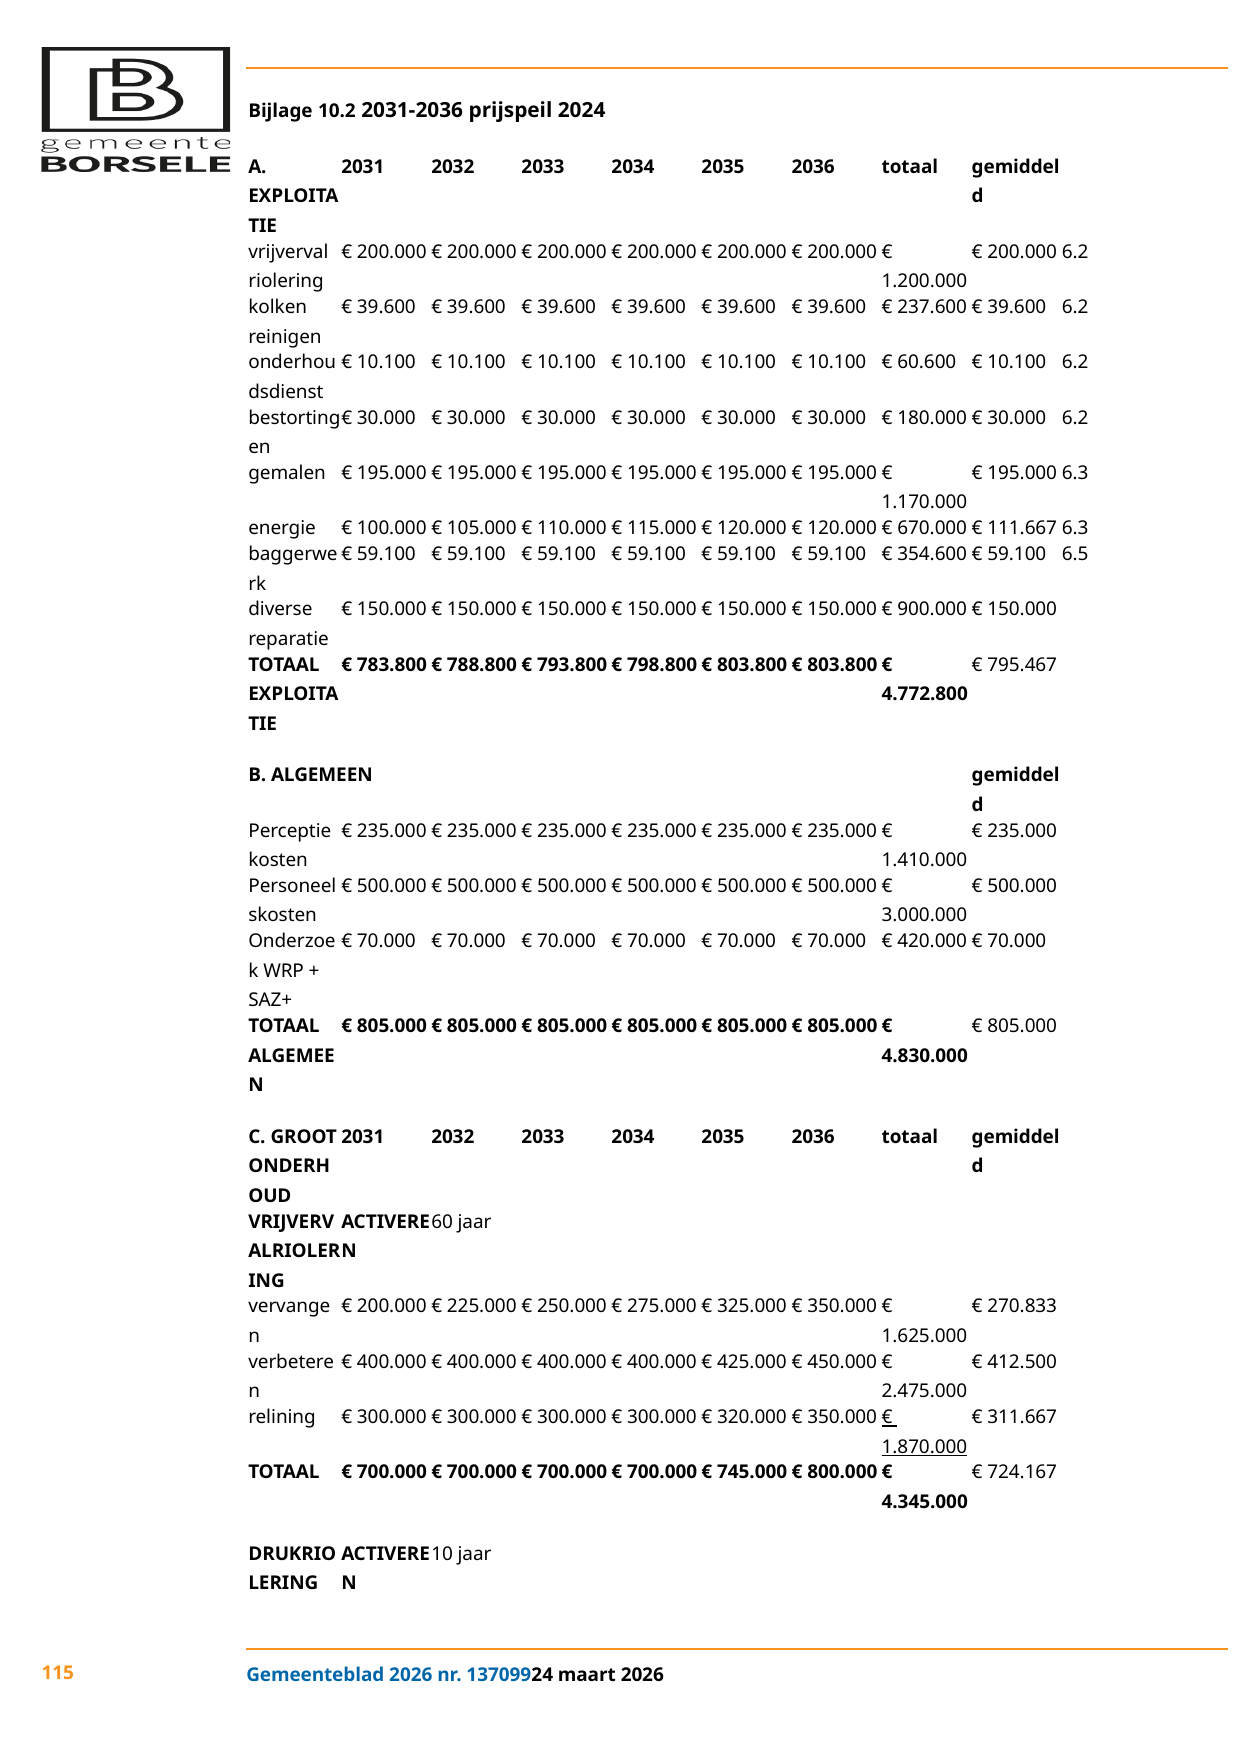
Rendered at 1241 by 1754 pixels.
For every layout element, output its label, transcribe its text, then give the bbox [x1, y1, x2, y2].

table_cell € 70.000 [611, 928, 701, 1012]
table_cell € 354.600 [881, 540, 971, 596]
table_cell energie [248, 515, 341, 540]
table_cell € 325.000 [701, 1293, 791, 1348]
table_cell relining [248, 1403, 341, 1459]
table_cell [881, 1097, 971, 1123]
table_cell vervangen [248, 1293, 341, 1348]
table_cell € 3.000.000 [881, 872, 971, 927]
table_cell € 420.000 [881, 928, 971, 1012]
table_cell € 225.000 [431, 1293, 521, 1348]
table_cell € 795.467 [971, 651, 1062, 736]
table_cell € 805.000 [791, 1012, 881, 1097]
table_cell € 2.475.000 [881, 1348, 971, 1403]
table_cell € 235.000 [791, 817, 881, 872]
table_cell € 1.625.000 [881, 1293, 971, 1348]
table_cell € 700.000 [341, 1459, 431, 1514]
table_cell € 350.000 [791, 1403, 881, 1459]
table_cell € 195.000 [971, 459, 1062, 514]
table_cell € 1.170.000 [881, 459, 971, 514]
table_cell [431, 1097, 521, 1123]
table_cell € 70.000 [431, 928, 521, 1012]
table_cell € 39.600 [701, 293, 791, 348]
table_cell € 70.000 [971, 928, 1062, 1012]
table_cell [248, 736, 971, 761]
table_cell B. ALGEMEEN [248, 761, 971, 817]
table_cell € 235.000 [341, 817, 431, 872]
table_cell € 235.000 [611, 817, 701, 872]
table_cell [341, 1514, 431, 1540]
table_cell € 805.000 [431, 1012, 521, 1097]
table_cell [611, 1208, 701, 1293]
table_cell € 500.000 [521, 872, 611, 927]
table_cell [791, 1208, 881, 1293]
table_cell 6.3 [1062, 515, 1152, 540]
table_cell € 200.000 [341, 238, 431, 293]
table_cell € 150.000 [521, 596, 611, 651]
table_cell € 70.000 [341, 928, 431, 1012]
table_cell € 150.000 [701, 596, 791, 651]
table_cell € 400.000 [521, 1348, 611, 1403]
table_cell diverse reparatie [248, 596, 341, 651]
table_cell € 59.100 [341, 540, 431, 596]
table_cell baggerwerk [248, 540, 341, 596]
table_cell € 115.000 [611, 515, 701, 540]
table_cell [521, 1514, 611, 1540]
table_cell € 500.000 [791, 872, 881, 927]
table_header 2033 [521, 153, 611, 238]
table_cell Personeelskosten [248, 872, 341, 927]
table_cell [971, 736, 1062, 761]
table_cell € 150.000 [431, 596, 521, 651]
table_cell € 500.000 [431, 872, 521, 927]
table_cell € 180.000 [881, 404, 971, 459]
table_cell € 500.000 [611, 872, 701, 927]
table_cell [701, 1514, 791, 1540]
table_cell € 39.600 [341, 293, 431, 348]
table_header 2031 [341, 153, 431, 238]
table_header [1062, 153, 1152, 238]
table_cell € 450.000 [791, 1348, 881, 1403]
table_cell € 670.000 [881, 515, 971, 540]
table_cell € 200.000 [701, 238, 791, 293]
table_cell € 39.600 [791, 293, 881, 348]
table_cell bestortingen [248, 404, 341, 459]
table_cell gemiddeld [971, 1123, 1062, 1208]
table_cell gemalen [248, 459, 341, 514]
table_cell € 500.000 [971, 872, 1062, 927]
table_cell [1062, 651, 1152, 736]
table_cell € 150.000 [971, 596, 1062, 651]
table_cell € 798.800 [611, 651, 701, 736]
table_cell [521, 1540, 611, 1595]
table_cell € 70.000 [701, 928, 791, 1012]
table_cell 2032 [431, 1123, 521, 1208]
table_cell € 724.167 [971, 1459, 1062, 1514]
table_cell € 412.500 [971, 1348, 1062, 1403]
table_cell € 30.000 [521, 404, 611, 459]
table_cell € 39.600 [971, 293, 1062, 348]
table_cell € 60.600 [881, 349, 971, 404]
table_header 2032 [431, 153, 521, 238]
table_cell € 1.410.000 [881, 817, 971, 872]
table_cell € 400.000 [611, 1348, 701, 1403]
table_header gemiddeld [971, 153, 1062, 238]
table_cell € 1.870.000 [881, 1403, 971, 1459]
table_cell € 300.000 [611, 1403, 701, 1459]
table_cell € 120.000 [791, 515, 881, 540]
table_cell € 803.800 [791, 651, 881, 736]
table_cell € 788.800 [431, 651, 521, 736]
table_cell [881, 1208, 971, 1293]
table_cell € 4.830.000 [881, 1012, 971, 1097]
table_cell € 195.000 [791, 459, 881, 514]
table_cell VRIJVERVALRIOLERING [248, 1208, 341, 1293]
table_cell € 10.100 [971, 349, 1062, 404]
table_cell kolken reinigen [248, 293, 341, 348]
table_cell [791, 1514, 881, 1540]
table_cell C. GROOT ONDERHOUD [248, 1123, 341, 1208]
table_cell [701, 1097, 791, 1123]
table_cell [431, 1514, 521, 1540]
table_cell € 500.000 [341, 872, 431, 927]
table_cell ACTIVEREN [341, 1208, 431, 1293]
table_cell € 120.000 [701, 515, 791, 540]
table_cell € 100.000 [341, 515, 431, 540]
table_cell € 400.000 [431, 1348, 521, 1403]
table_cell € 200.000 [611, 238, 701, 293]
table_cell € 300.000 [431, 1403, 521, 1459]
table_cell € 1.200.000 [881, 238, 971, 293]
text Bijlage 10.2 2031-2036 prijspeil 2024 [248, 95, 1152, 123]
table_header totaal [881, 153, 971, 238]
table_cell € 111.667 [971, 515, 1062, 540]
table_cell € 10.100 [791, 349, 881, 404]
table_cell € 195.000 [701, 459, 791, 514]
table_cell [248, 1097, 341, 1123]
table_cell € 10.100 [701, 349, 791, 404]
table_cell € 300.000 [341, 1403, 431, 1459]
table_cell € 783.800 [341, 651, 431, 736]
table_cell € 275.000 [611, 1293, 701, 1348]
table_cell € 237.600 [881, 293, 971, 348]
table_cell € 39.600 [611, 293, 701, 348]
table_cell 2034 [611, 1123, 701, 1208]
table_cell [881, 1540, 971, 1595]
table_cell 6.2 [1062, 293, 1152, 348]
table_cell € 4.345.000 [881, 1459, 971, 1514]
table_cell 2031 [341, 1123, 431, 1208]
table_cell TOTAAL [248, 1459, 341, 1514]
table_cell Onderzoek WRP + SAZ+ [248, 928, 341, 1012]
table_cell TOTAAL ALGEMEEN [248, 1012, 341, 1097]
table_cell € 250.000 [521, 1293, 611, 1348]
table_cell € 150.000 [791, 596, 881, 651]
table_cell [971, 1208, 1062, 1293]
table_cell € 793.800 [521, 651, 611, 736]
table_cell € 59.100 [521, 540, 611, 596]
table_cell € 235.000 [521, 817, 611, 872]
table_cell [881, 1514, 971, 1540]
table_cell € 10.100 [341, 349, 431, 404]
table_cell 60 jaar [431, 1208, 521, 1293]
table_cell 6.2 [1062, 404, 1152, 459]
table_cell 2033 [521, 1123, 611, 1208]
table_cell € 700.000 [521, 1459, 611, 1514]
table_cell € 10.100 [431, 349, 521, 404]
table_cell € 805.000 [701, 1012, 791, 1097]
table_cell € 270.833 [971, 1293, 1062, 1348]
table_cell € 200.000 [971, 238, 1062, 293]
table_cell € 30.000 [971, 404, 1062, 459]
table_cell € 805.000 [971, 1012, 1062, 1097]
table_cell € 350.000 [791, 1293, 881, 1348]
table_cell [521, 1208, 611, 1293]
table_cell € 70.000 [521, 928, 611, 1012]
table_cell € 805.000 [521, 1012, 611, 1097]
table_cell [341, 1097, 431, 1123]
table_cell € 39.600 [521, 293, 611, 348]
table_cell verbeteren [248, 1348, 341, 1403]
table_cell € 800.000 [791, 1459, 881, 1514]
table_cell [611, 1097, 701, 1123]
table_cell € 200.000 [791, 238, 881, 293]
table_cell TOTAAL EXPLOITATIE [248, 651, 341, 736]
table_cell € 320.000 [701, 1403, 791, 1459]
table_cell [701, 1540, 791, 1595]
table_cell [1062, 596, 1152, 651]
table_cell totaal [881, 1123, 971, 1208]
table_cell € 59.100 [971, 540, 1062, 596]
table_cell € 400.000 [341, 1348, 431, 1403]
table_cell gemiddeld [971, 761, 1062, 817]
table_cell 2035 [701, 1123, 791, 1208]
table_cell € 59.100 [611, 540, 701, 596]
table_cell € 745.000 [701, 1459, 791, 1514]
picture [41, 47, 231, 172]
table_cell € 805.000 [341, 1012, 431, 1097]
table_cell € 30.000 [791, 404, 881, 459]
table_cell € 200.000 [341, 1293, 431, 1348]
table_cell € 195.000 [341, 459, 431, 514]
table_cell € 195.000 [521, 459, 611, 514]
table_header 2035 [701, 153, 791, 238]
table_cell € 900.000 [881, 596, 971, 651]
table_cell [971, 1514, 1062, 1540]
table_cell € 30.000 [431, 404, 521, 459]
table_cell € 235.000 [701, 817, 791, 872]
table_cell € 30.000 [611, 404, 701, 459]
table_cell € 30.000 [701, 404, 791, 459]
table_cell € 235.000 [971, 817, 1062, 872]
table_cell DRUKRIOLERING [248, 1540, 341, 1595]
table_cell onderhoudsdienst [248, 349, 341, 404]
table_cell € 59.100 [431, 540, 521, 596]
table_cell € 10.100 [611, 349, 701, 404]
table_cell € 59.100 [701, 540, 791, 596]
table_cell € 30.000 [341, 404, 431, 459]
table_cell € 235.000 [431, 817, 521, 872]
table_cell € 59.100 [791, 540, 881, 596]
table_cell [701, 1208, 791, 1293]
table_cell € 4.772.800 [881, 651, 971, 736]
table_cell 6.2 [1062, 238, 1152, 293]
table_cell [971, 1540, 1062, 1595]
table_cell [611, 1514, 701, 1540]
table_cell € 300.000 [521, 1403, 611, 1459]
table_cell € 700.000 [611, 1459, 701, 1514]
table_cell [611, 1540, 701, 1595]
table_cell Perceptiekosten [248, 817, 341, 872]
table_header A. EXPLOITATIE [248, 153, 341, 238]
table_cell € 805.000 [611, 1012, 701, 1097]
table_cell € 150.000 [611, 596, 701, 651]
table_cell € 195.000 [611, 459, 701, 514]
table_cell € 803.800 [701, 651, 791, 736]
table_cell € 110.000 [521, 515, 611, 540]
table_cell [971, 1097, 1062, 1123]
table_cell vrijverval riolering [248, 238, 341, 293]
table_cell € 10.100 [521, 349, 611, 404]
table_cell € 311.667 [971, 1403, 1062, 1459]
table_cell [521, 1097, 611, 1123]
table_cell € 200.000 [431, 238, 521, 293]
table_cell € 500.000 [701, 872, 791, 927]
table_cell € 70.000 [791, 928, 881, 1012]
table_cell € 150.000 [341, 596, 431, 651]
table_cell 6.5 [1062, 540, 1152, 596]
table_cell € 425.000 [701, 1348, 791, 1403]
table_cell € 200.000 [521, 238, 611, 293]
table_cell € 195.000 [431, 459, 521, 514]
table_header 2036 [791, 153, 881, 238]
table_cell 10 jaar [431, 1540, 521, 1595]
table_cell ACTIVEREN [341, 1540, 431, 1595]
table_cell € 39.600 [431, 293, 521, 348]
table_cell 2036 [791, 1123, 881, 1208]
table_cell [791, 1097, 881, 1123]
table_cell 6.3 [1062, 459, 1152, 514]
table_header 2034 [611, 153, 701, 238]
table_cell [248, 1514, 341, 1540]
table_cell 6.2 [1062, 349, 1152, 404]
table_cell [791, 1540, 881, 1595]
table_cell € 700.000 [431, 1459, 521, 1514]
table_cell € 105.000 [431, 515, 521, 540]
